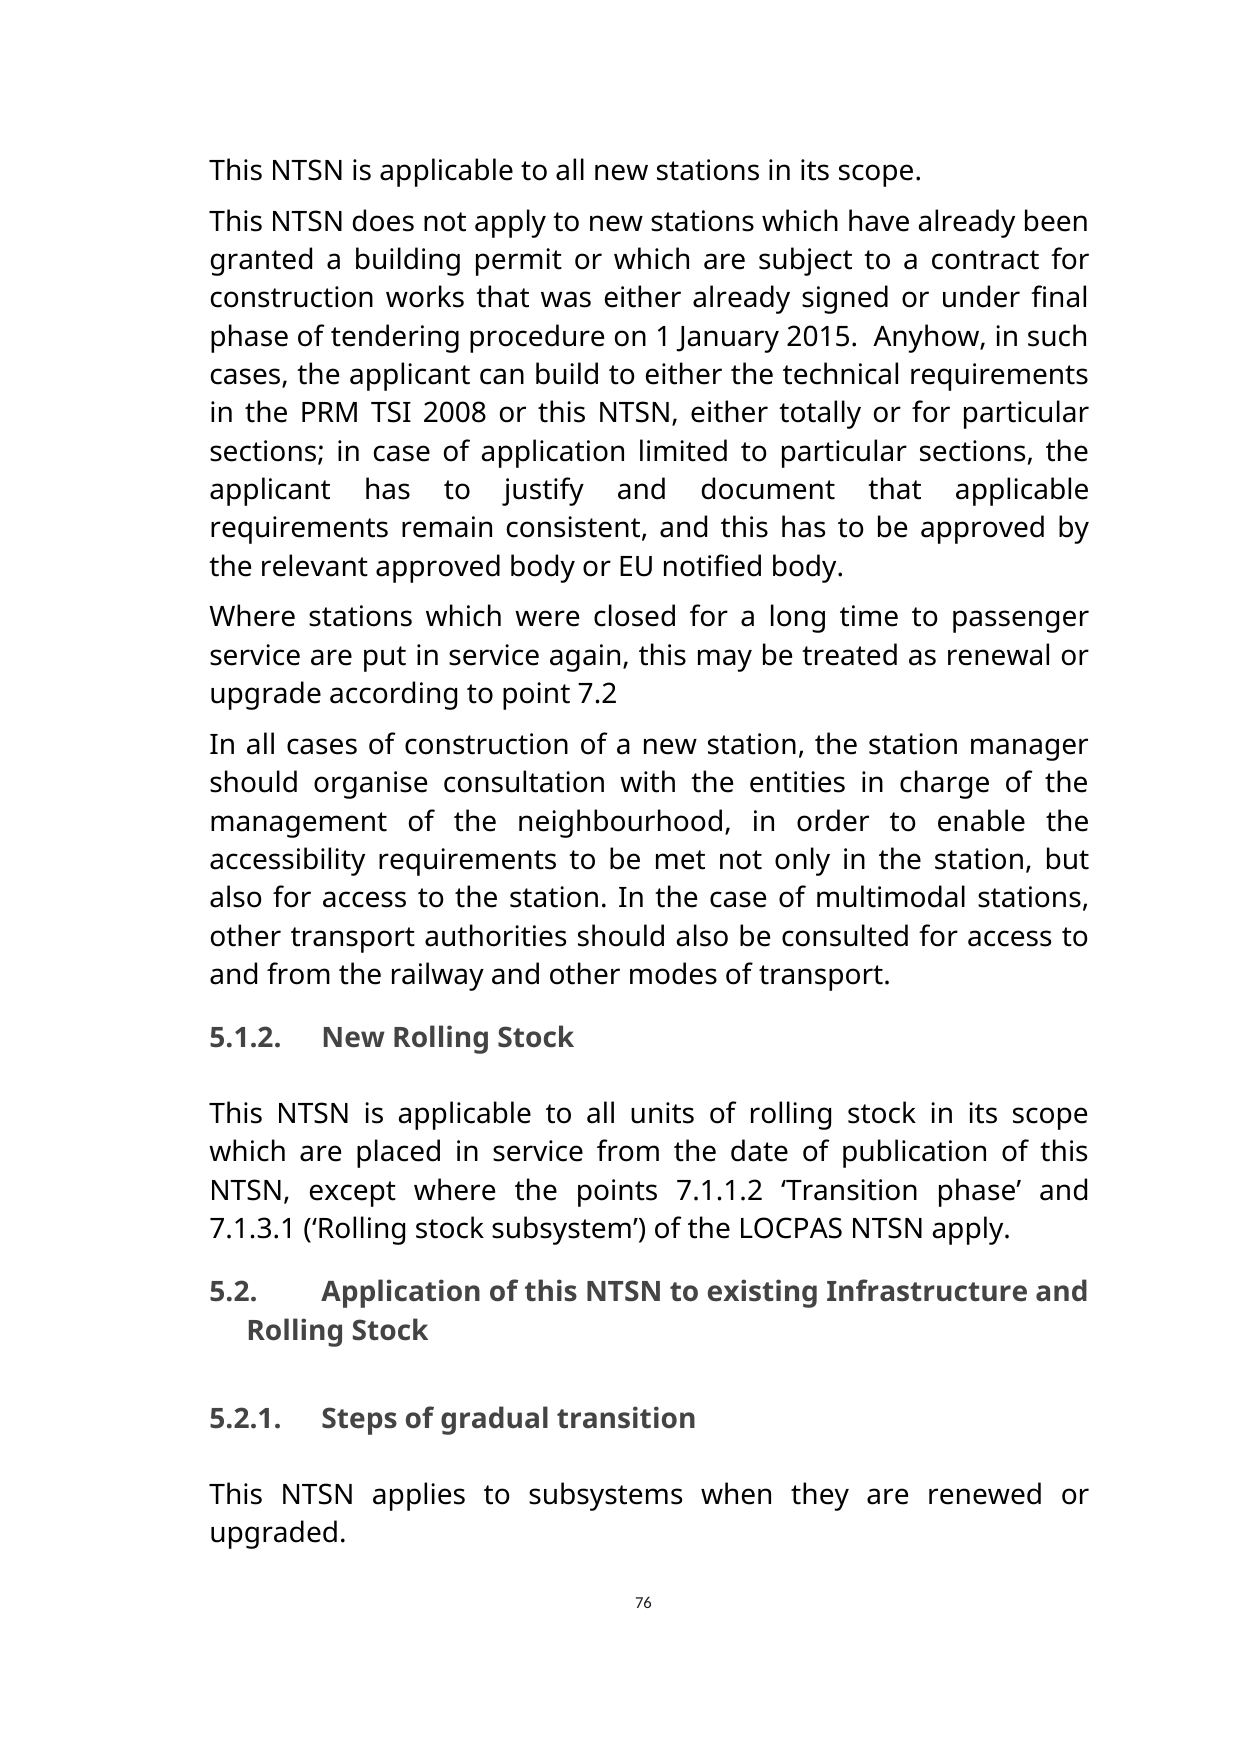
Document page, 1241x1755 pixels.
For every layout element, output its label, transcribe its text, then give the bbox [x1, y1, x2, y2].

subtitle Steps of gradual transition [209, 1398, 1090, 1437]
text This NTSN is applicable to all units of rolling stock in its scope which are placed in service from the date of publication of this NTSN, except where the points 7.1.1.2 ‘Transition phase’ and 7.1.3.1 (‘Rolling stock subsystem’) of the LOCPAS NTSN apply. [209, 1093, 1090, 1247]
text Where stations which were closed for a long time to passenger service are put in service again, this may be treated as renewal or upgrade according to point 7.2 [209, 597, 1090, 712]
text In all cases of construction of a new station, the station manager should organise consultation with the entities in charge of the management of the neighbourhood, in order to enable the accessibility requirements to be met not only in the station, but also for access to the station. In the case of multimodal stations, other transport authorities should also be consulted for access to and from the railway and other modes of transport. [209, 724, 1090, 992]
text This NTSN is applicable to all new stations in its scope. [209, 150, 1090, 188]
text This NTSN applies to subsystems when they are renewed or upgraded. [209, 1474, 1090, 1551]
subtitle Application of this NTSN to existing Infrastructure and Rolling Stock [209, 1272, 1090, 1348]
text This NTSN does not apply to new stations which have already been granted a building permit or which are subject to a contract for construction works that was either already signed or under final phase of tendering procedure on 1 January 2015. Anyhow, in such cases, the applicant can build to either the technical requirements in the PRM TSI 2008 or this NTSN, either totally or for particular sections; in case of application limited to particular sections, the applicant has to justify and document that applicable requirements remain consistent, and this has to be approved by the relevant approved body or EU notified body. [209, 201, 1090, 584]
subtitle New Rolling Stock [209, 1017, 1090, 1056]
